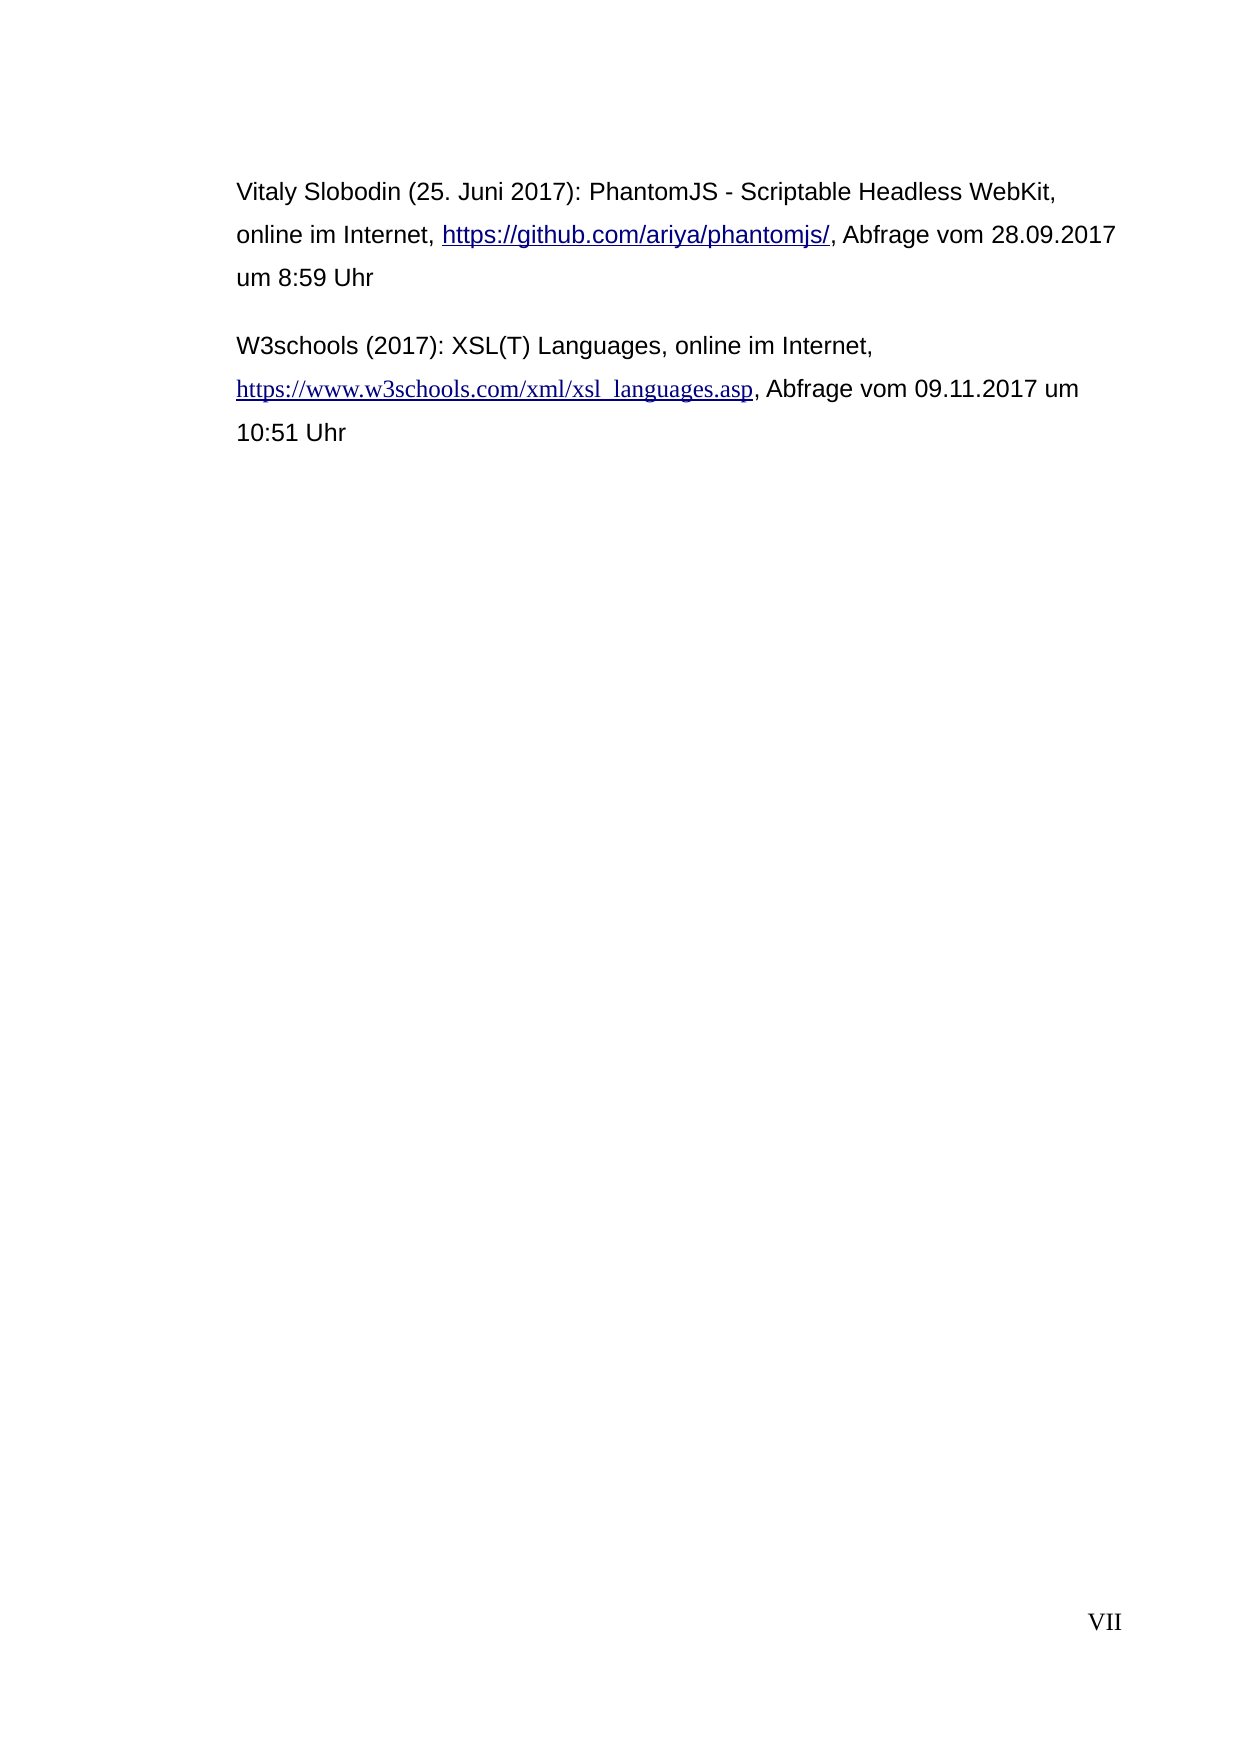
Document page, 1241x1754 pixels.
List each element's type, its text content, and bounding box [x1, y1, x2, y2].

text W3schools (2017): XSL(T) Languages, online im Internet, https://www.w3schools.com/xml/xsl_languages.asp, Abfrage vom 09.11.2017 um 10:51 Uhr [236, 331, 1122, 446]
text Vitaly Slobodin (25. Juni 2017): PhantomJS - Scriptable Headless WebKit, online im Internet, https://github.com/ariya/phantomjs/, Abfrage vom 28.09.2017 um 8:59 Uhr [236, 177, 1122, 292]
